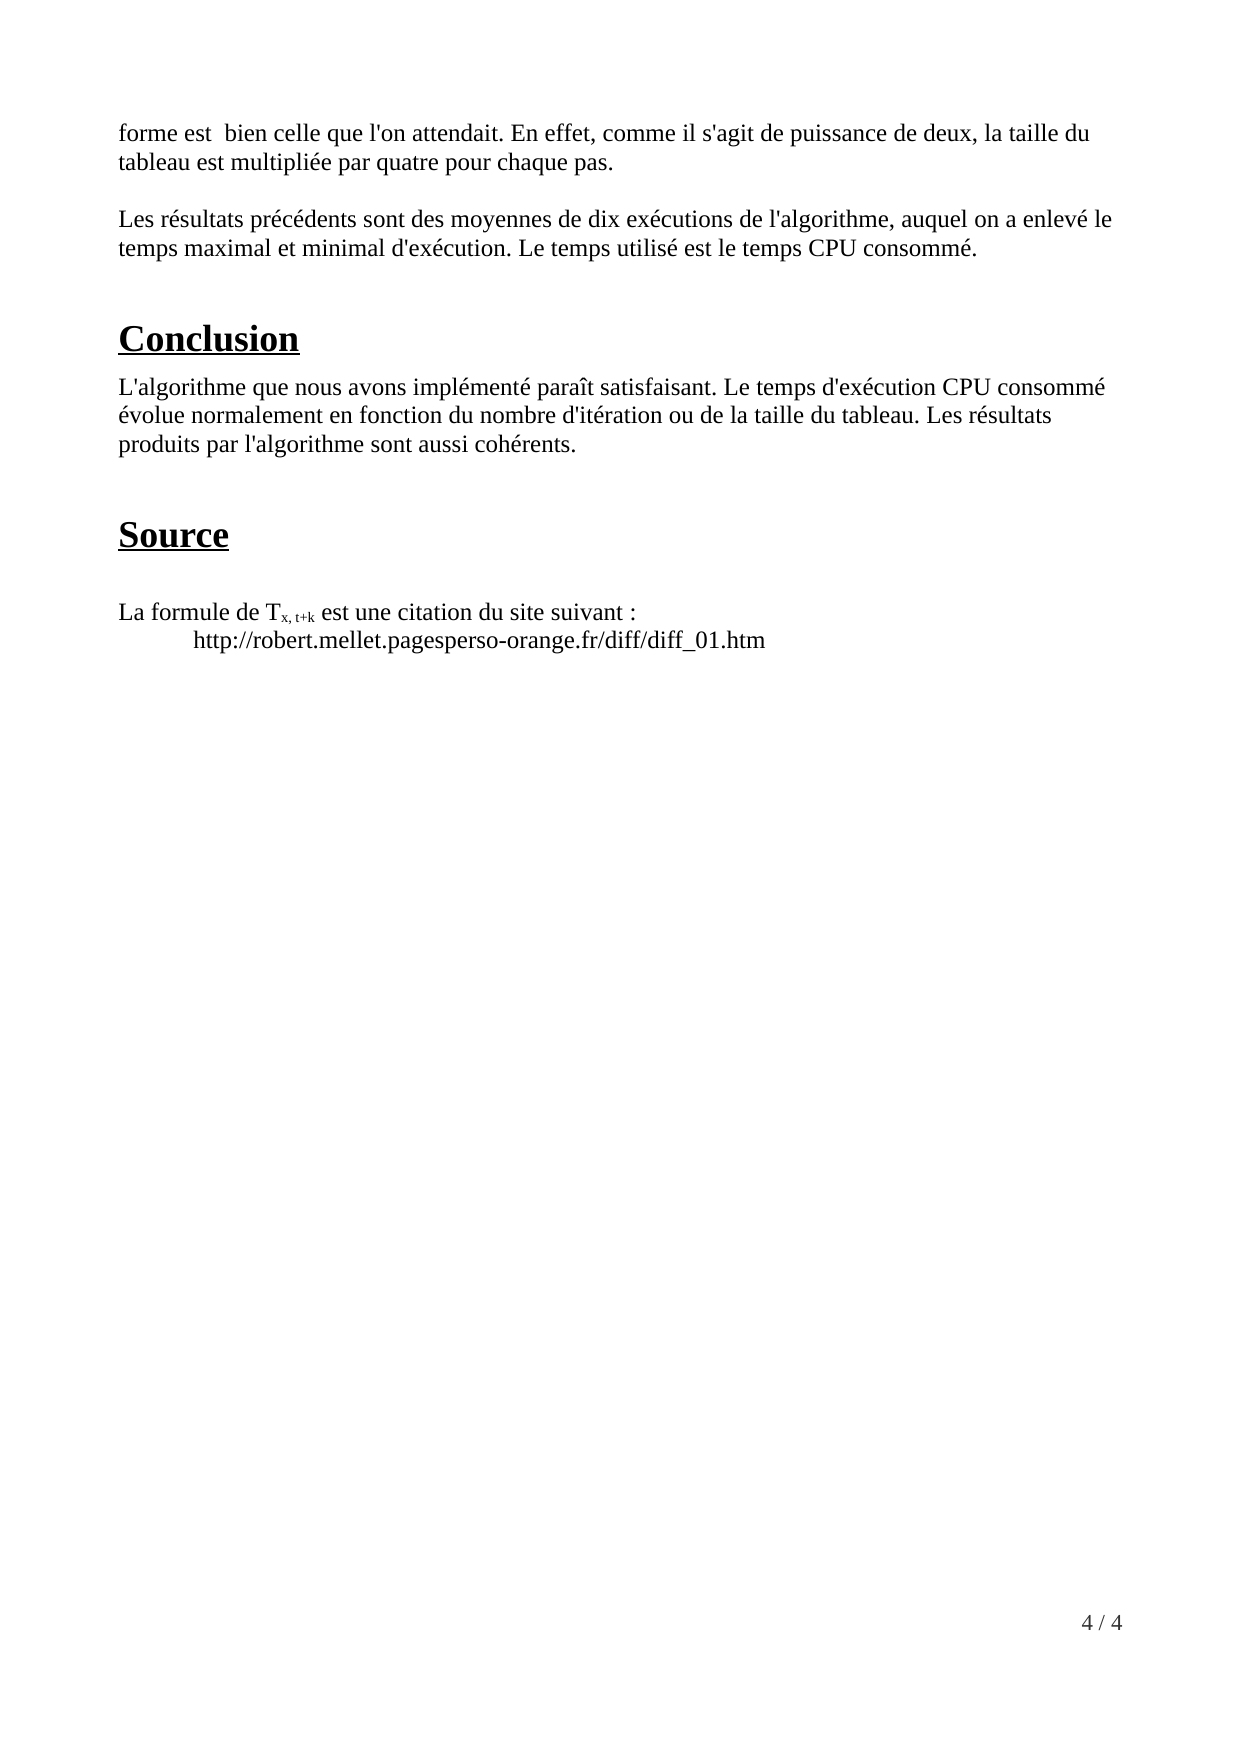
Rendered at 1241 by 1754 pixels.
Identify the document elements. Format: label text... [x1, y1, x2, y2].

text http://robert.mellet.pagesperso-orange.fr/diff/diff_01.htm [118, 625, 1122, 654]
subtitle Conclusion [118, 316, 1122, 359]
subtitle Source [118, 512, 1122, 555]
text forme est bien celle que l'on attendait. En effet, comme il s'agit de puissance de deux, la taille du tableau est multipliée par quatre pour chaque pas. [118, 118, 1122, 176]
text L'algorithme que nous avons implémenté paraît satisfaisant. Le temps d'exécution CPU consommé évolue normalement en fonction du nombre d'itération ou de la taille du tableau. Les résultats produits par l'algorithme sont aussi cohérents. [118, 372, 1122, 458]
text Les résultats précédents sont des moyennes de dix exécutions de l'algorithme, auquel on a enlevé le temps maximal et minimal d'exécution. Le temps utilisé est le temps CPU consommé. [118, 204, 1122, 262]
text La formule de Tx, t+k est une citation du site suivant : [118, 597, 1122, 625]
